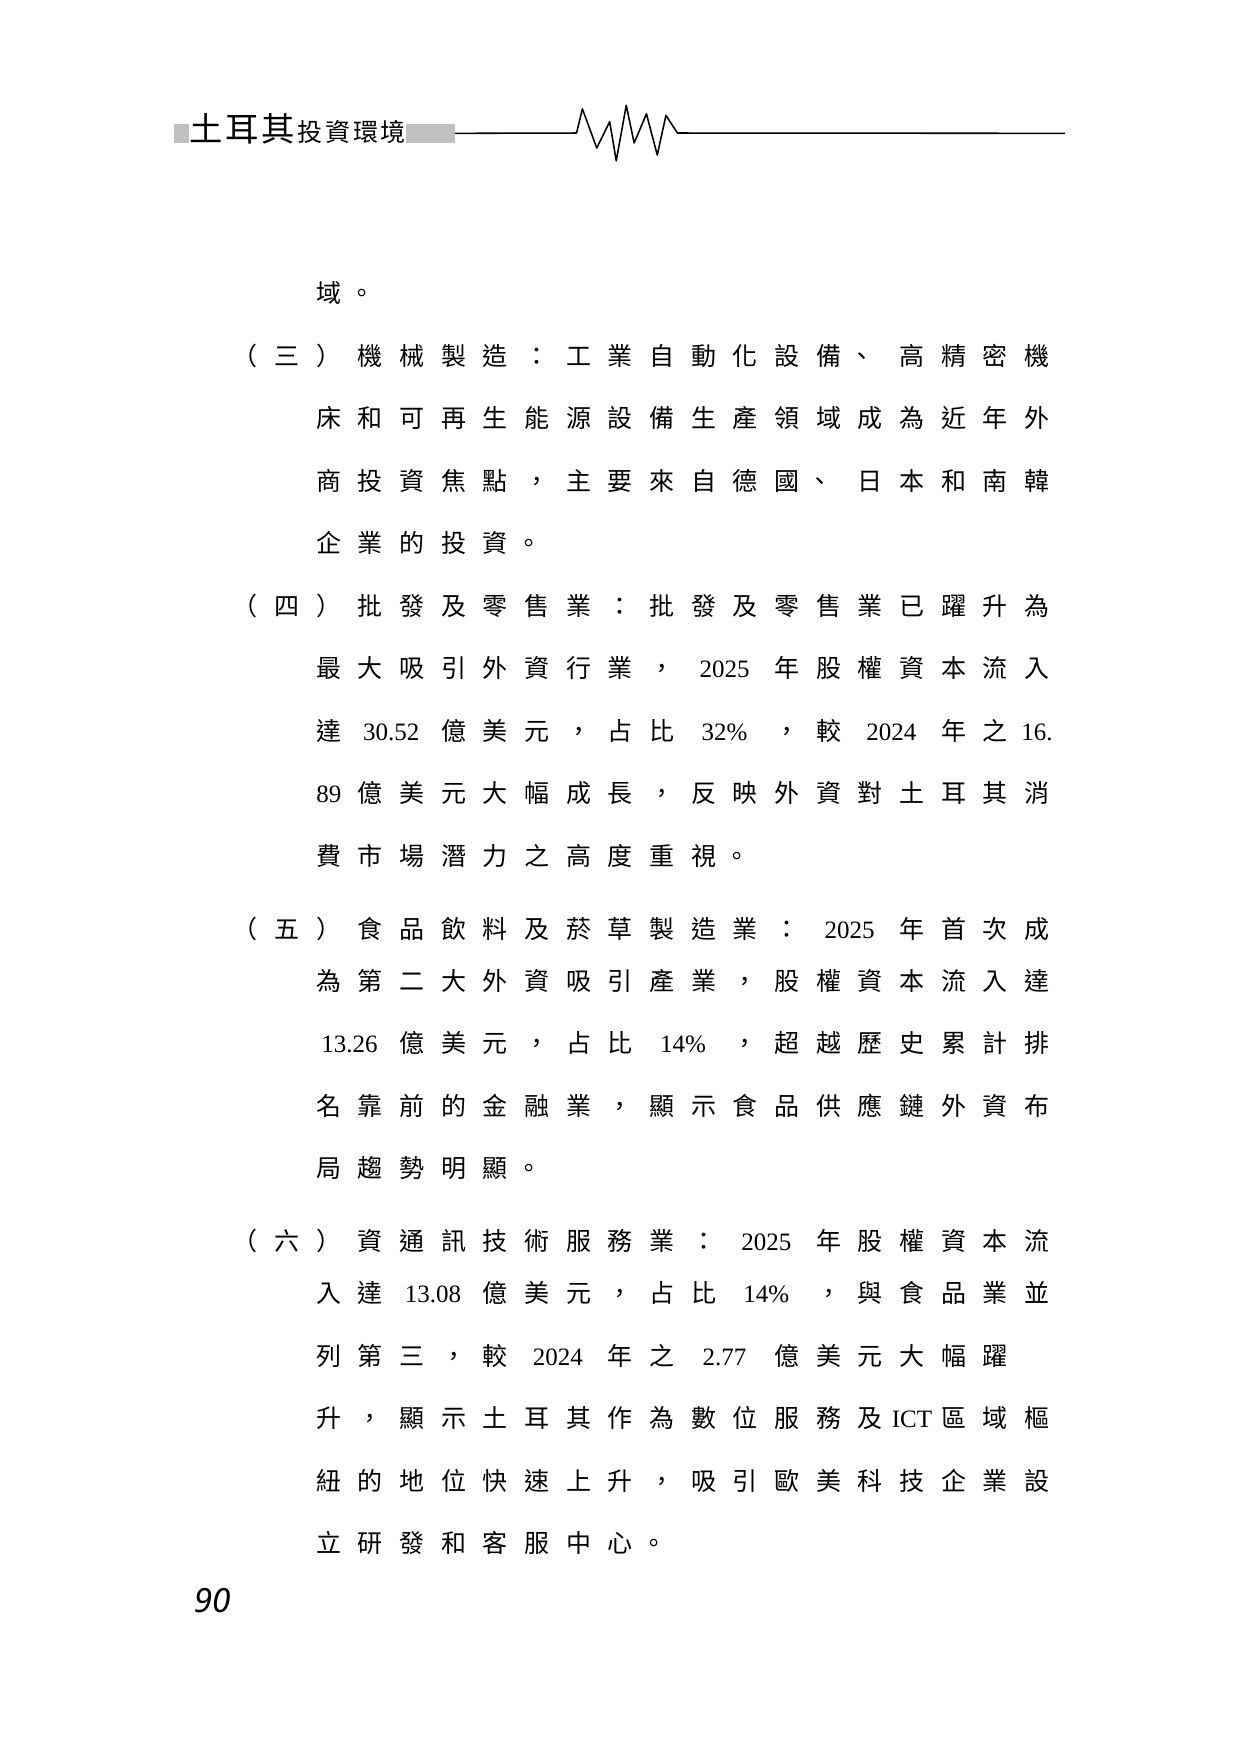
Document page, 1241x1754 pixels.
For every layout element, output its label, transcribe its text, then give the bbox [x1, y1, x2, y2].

text 域。 [207, 250, 1058, 313]
text （四）批發及零售業：批發及零售業已躍升為最大吸引外資行業，2025年股權資本流入達30.52億美元，占比32%，較2024年之16.89億美元大幅成長，反映外資對土耳其消費市場潛力之高度重視。 [207, 563, 1058, 875]
text （三）機械製造：工業自動化設備、高精密機床和可再生能源設備生產領域成為近年外商投資焦點，主要來自德國、日本和南韓企業的投資。 [207, 313, 1058, 563]
text （五）食品飲料及菸草製造業：2025年首次成為第二大外資吸引產業，股權資本流入達13.26億美元，占比14%，超越歷史累計排名靠前的金融業，顯示食品供應鏈外資布局趨勢明顯。 [207, 875, 1058, 1188]
text （六）資通訊技術服務業：2025年股權資本流入達13.08億美元，占比14%，與食品業並列第三，較2024年之2.77億美元大幅躍升，顯示土耳其作為數位服務及ICT區域樞紐的地位快速上升，吸引歐美科技企業設立研發和客服中心。 [207, 1188, 1058, 1563]
